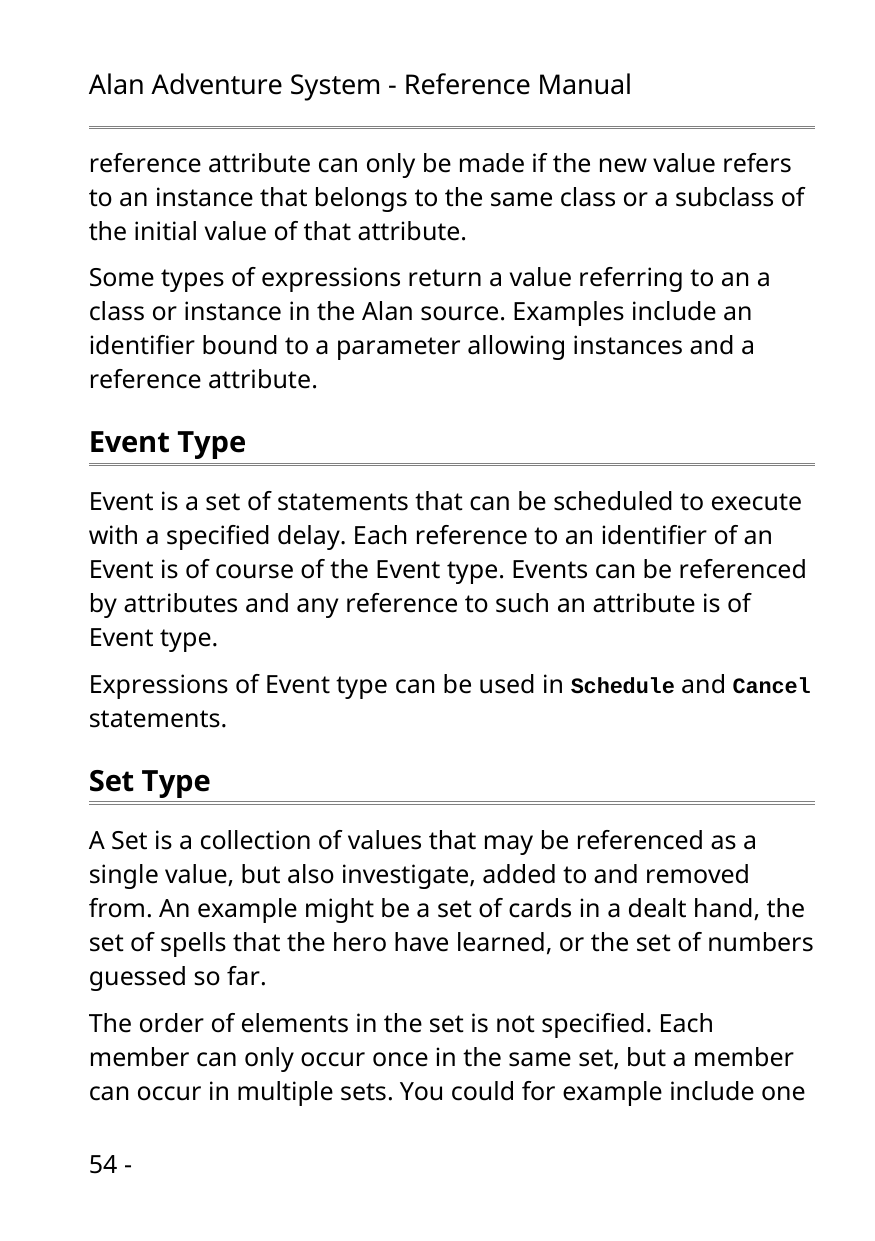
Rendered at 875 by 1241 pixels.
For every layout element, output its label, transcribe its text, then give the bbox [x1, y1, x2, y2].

subtitle Set Type [88, 760, 815, 804]
text Expressions of Event type can be used in Schedule and Cancel statements. [88, 667, 815, 735]
subtitle Event Type [88, 421, 815, 465]
text Some types of ex­pressions return a value referring to an a class or instance in the Alan source. Examples include an identifier bound to a parameter allowing instances and a reference attribute. [88, 260, 815, 396]
text Event is a set of statements that can be scheduled to execute with a specified delay. Each reference to an identifier of an Event is of course of the Event type. Events can be referenced by attributes and any reference to such an attribute is of Event type. [88, 484, 815, 654]
text A Set is a collection of values that may be referenced as a single value, but also investigate, added to and removed from. An example might be a set of cards in a dealt hand, the set of spells that the hero have learned, or the set of numbers guessed so far. [88, 823, 815, 993]
text The order of elements in the set is not specified. Each member can only occur once in the same set, but a member can occur in multiple sets. You could for example include one [88, 1006, 815, 1107]
text reference attribute can only be made if the new value refers to an instance that belongs to the same class or a subclass of the initial value of that attribute. [88, 146, 815, 247]
